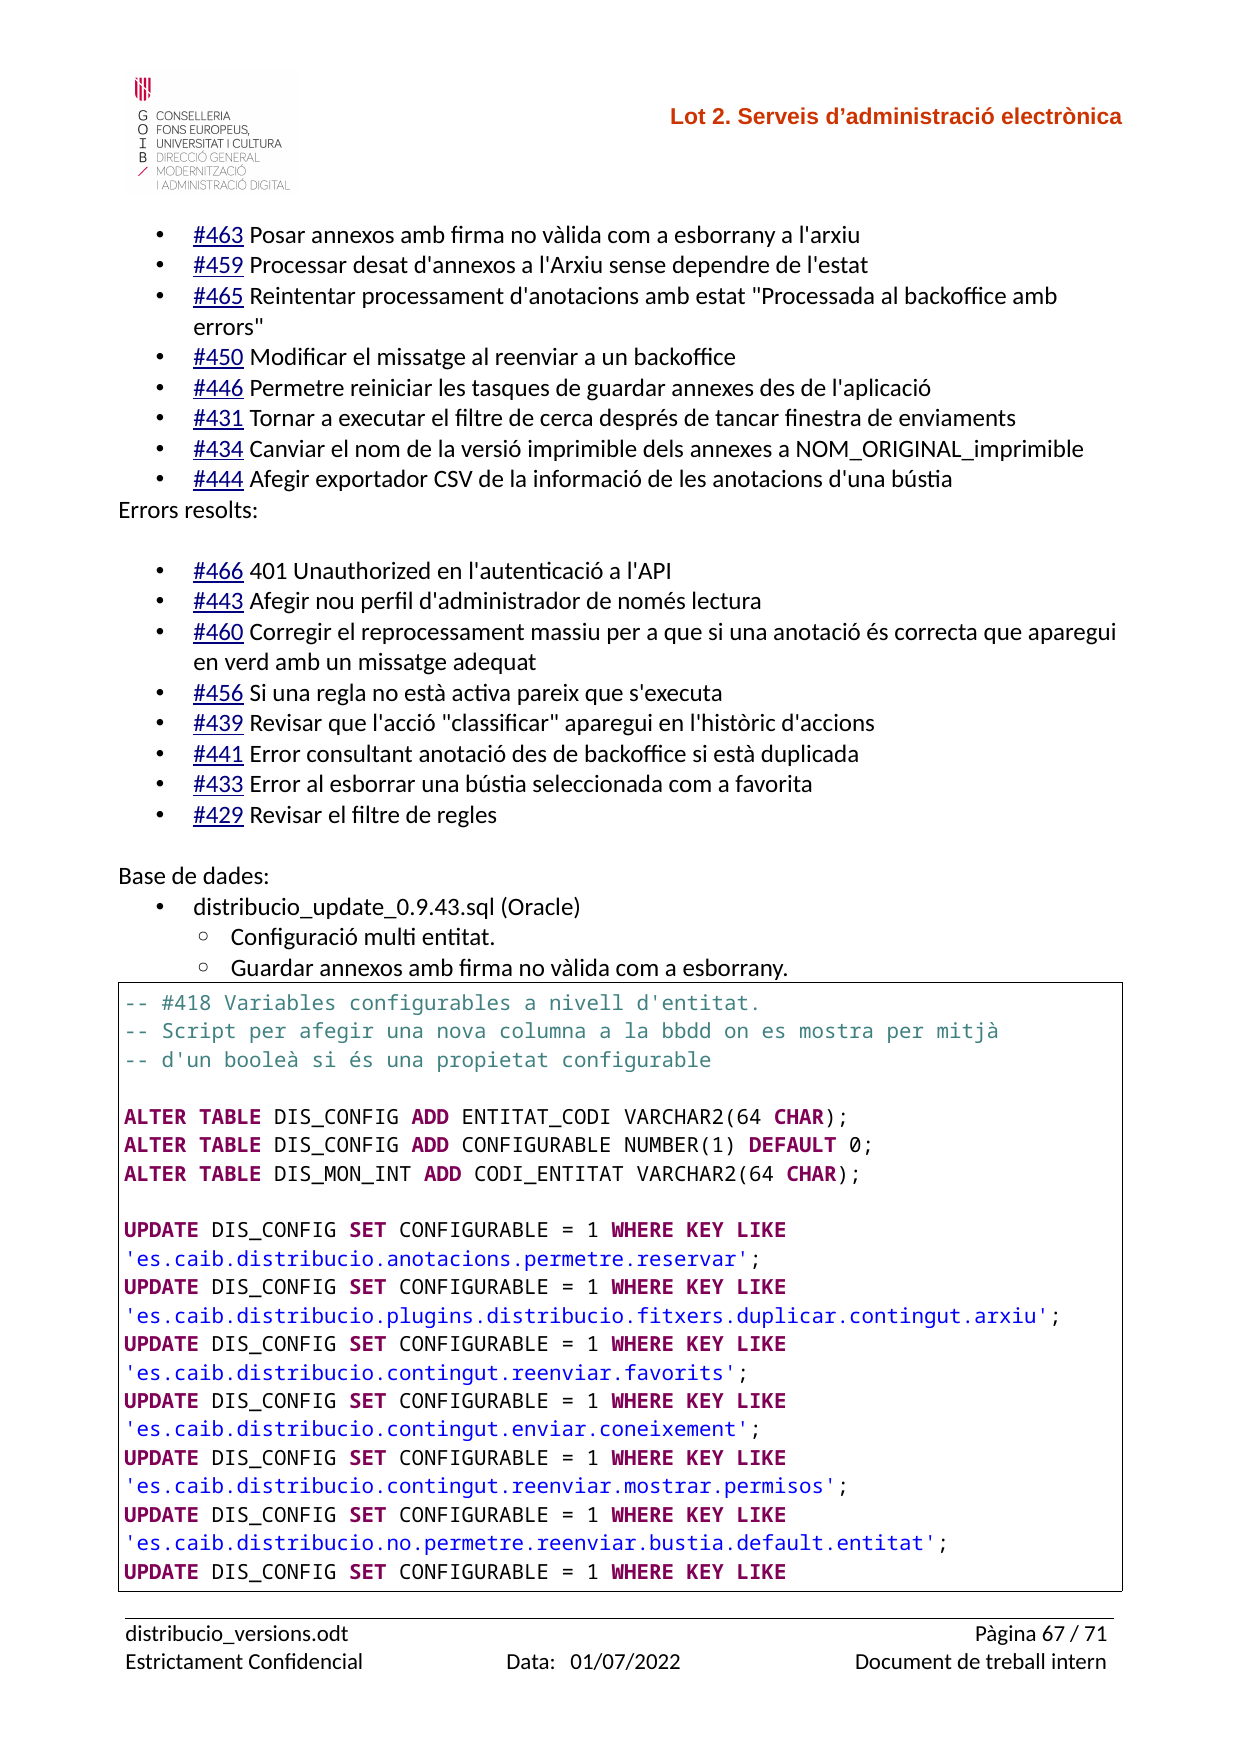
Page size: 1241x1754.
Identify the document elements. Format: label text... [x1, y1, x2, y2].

list #456 Si una regla no està activa pareix que s'executa [156, 677, 1122, 707]
list #463 Posar annexos amb firma no vàlida com a esborrany a l'arxiu [156, 219, 1122, 250]
list Configuració multi entitat. [193, 921, 1122, 952]
list distribucio_update_0.9.43.sql (Oracle) [156, 891, 1122, 921]
list Guardar annexos amb firma no vàlida com a esborrany. [193, 952, 1122, 982]
list #444 Afegir exportador CSV de la informació de les anotacions d'una bústia [156, 463, 1122, 494]
list #434 Canviar el nom de la versió imprimible dels annexes a NOM_ORIGINAL_imprimible [156, 433, 1122, 463]
list #465 Reintentar processament d'anotacions amb estat "Processada al backoffice amb errors" [156, 280, 1122, 341]
picture [126, 70, 299, 197]
list #439 Revisar que l'acció "classificar" aparegui en l'històric d'accions [156, 707, 1122, 738]
list #450 Modificar el missatge al reenviar a un backoffice [156, 341, 1122, 372]
list #429 Revisar el filtre de regles [156, 799, 1122, 829]
list #446 Permetre reiniciar les tasques de guardar annexes des de l'aplicació [156, 372, 1122, 402]
list #459 Processar desat d'annexos a l'Arxiu sense dependre de l'estat [156, 250, 1122, 280]
list #441 Error consultant anotació des de backoffice si està duplicada [156, 738, 1122, 768]
list #431 Tornar a executar el filtre de cerca després de tancar finestra de enviaments [156, 402, 1122, 433]
list #433 Error al esborrar una bústia seleccionada com a favorita [156, 768, 1122, 799]
text Errors resolts: [118, 494, 1122, 524]
list #460 Corregir el reprocessament massiu per a que si una anotació és correcta que aparegui en verd amb un missatge adequat [156, 616, 1122, 677]
text Base de dades: [118, 860, 1122, 891]
list #443 Afegir nou perfil d'administrador de només lectura [156, 585, 1122, 616]
list #466 401 Unauthorized en l'autenticació a l'API [156, 555, 1122, 585]
table_header -- #418 Variables configurables a nivell d'entitat. -- Script per afegir una nova columna a la bbdd on es mostra per mitjà -- d'un booleà si és una propietat configurable ALTER TABLE DIS_CONFIG ADD ENTITAT_CODI VARCHAR2(64 CHAR); ALTER TABLE DIS_CONFIG ADD CONFIGURABLE NUMBER(1) DEFAULT 0; ALTER TABLE DIS_MON_INT ADD CODI_ENTITAT VARCHAR2(64 CHAR); UPDATE DIS_CONFIG SET CONFIGURABLE = 1 WHERE KEY LIKE 'es.caib.distribucio.anotacions.permetre.reservar'; UPDATE DIS_CONFIG SET CONFIGURABLE = 1 WHERE KEY LIKE 'es.caib.distribucio.plugins.distribucio.fitxers.duplicar.contingut.arxiu'; UPDATE DIS_CONFIG SET CONFIGURABLE = 1 WHERE KEY LIKE 'es.caib.distribucio.contingut.reenviar.favorits'; UPDATE DIS_CONFIG SET CONFIGURABLE = 1 WHERE KEY LIKE 'es.caib.distribucio.contingut.enviar.coneixement'; UPDATE DIS_CONFIG SET CONFIGURABLE = 1 WHERE KEY LIKE 'es.caib.distribucio.contingut.reenviar.mostrar.permisos'; UPDATE DIS_CONFIG SET CONFIGURABLE = 1 WHERE KEY LIKE 'es.caib.distribucio.no.permetre.reenviar.bustia.default.entitat'; UPDATE DIS_CONFIG SET CONFIGURABLE = 1 WHERE KEY LIKE [119, 983, 1122, 1591]
